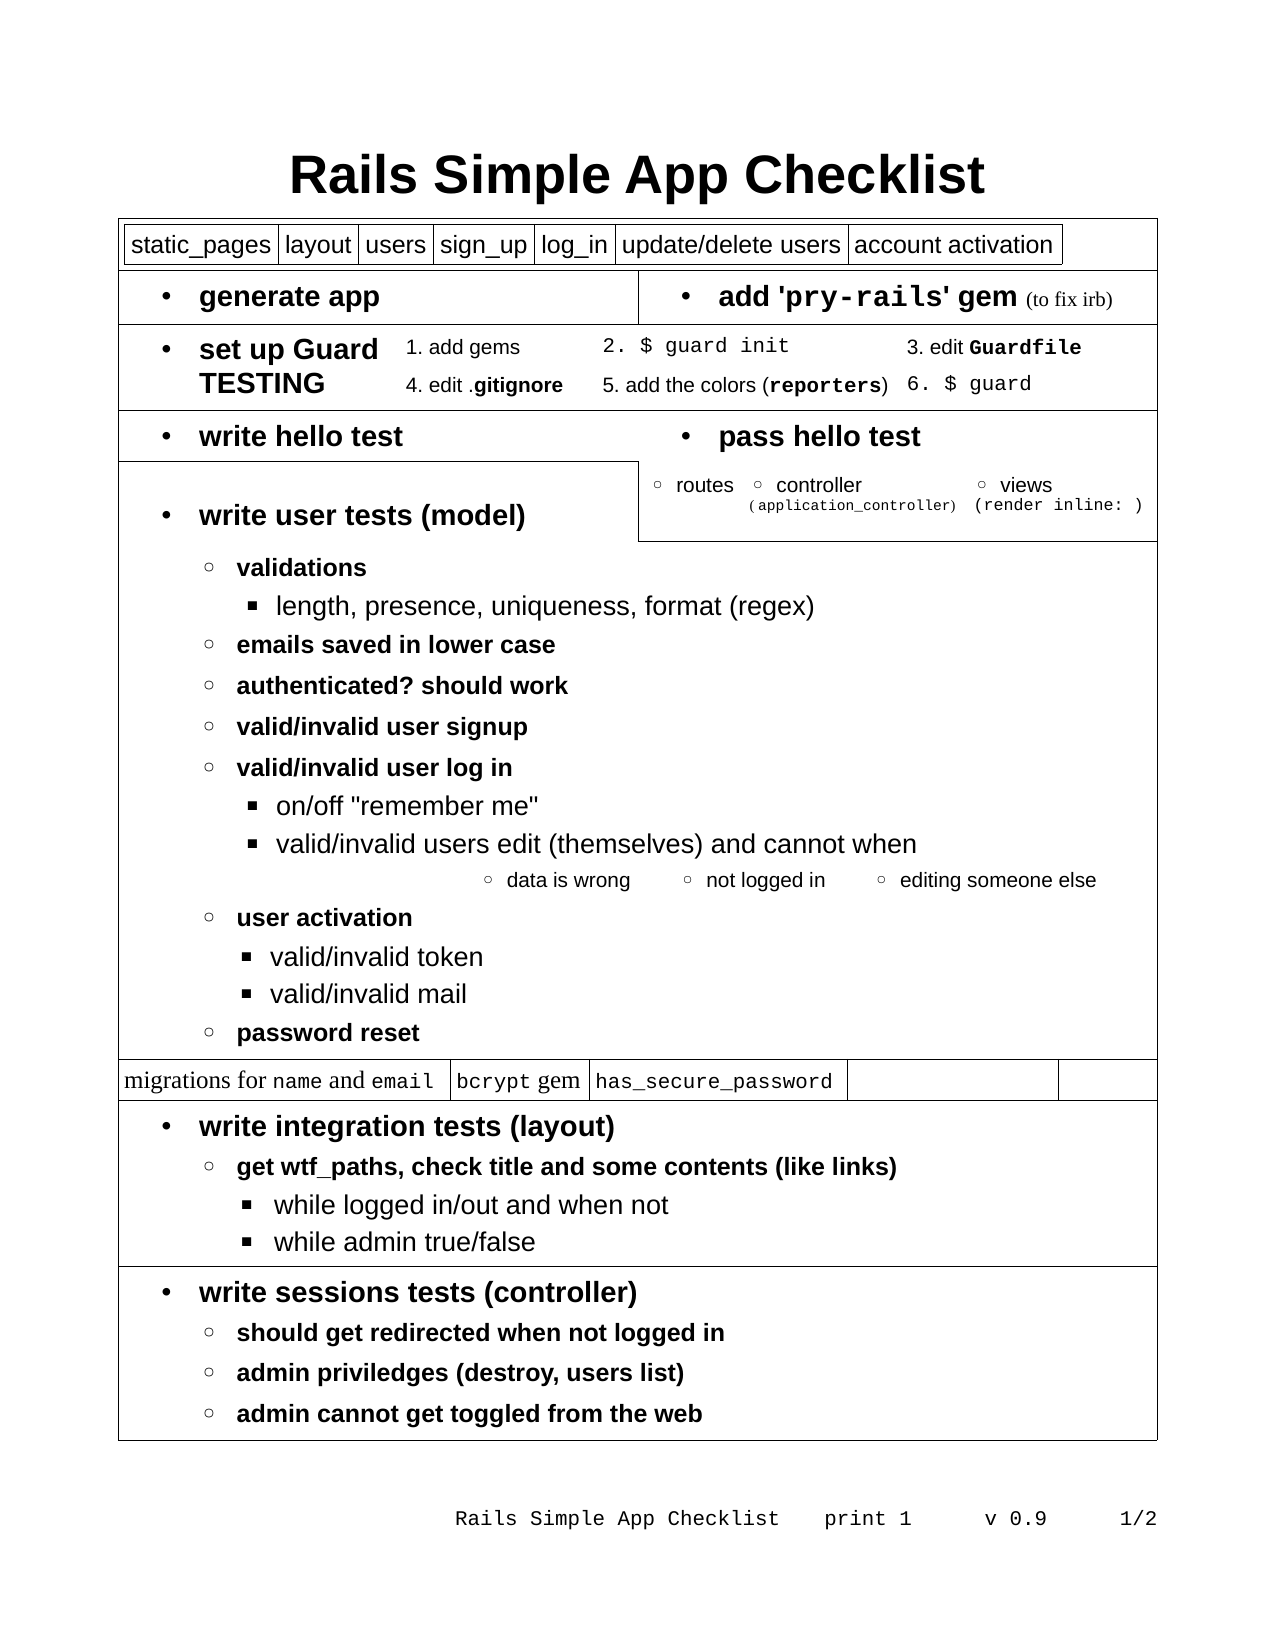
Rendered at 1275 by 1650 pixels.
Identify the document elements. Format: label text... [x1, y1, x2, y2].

table_header sign_up [434, 225, 534, 264]
table_header editing someone else [867, 862, 1151, 897]
table_cell 5. add the colors (reporters) [596, 367, 901, 404]
table_header views (render inline: ) [968, 467, 1151, 535]
table_header log_in [535, 225, 615, 264]
table_cell [394, 325, 1157, 410]
table_cell generate app [119, 271, 638, 324]
table_cell migrations for name and email [119, 1060, 450, 1100]
table_header 1. add gems [400, 330, 596, 367]
table_cell write hello test [119, 411, 638, 461]
table_cell 6. $ guard [901, 367, 1151, 404]
table_header [119, 219, 1157, 270]
table_cell write integration tests (layout) get wtf_paths, check title and some contents (like links) while logged in/out and when not while admin true/false [119, 1101, 1157, 1266]
table_cell [1059, 1060, 1157, 1100]
table_header layout [279, 225, 358, 264]
table_cell write user tests (model) [119, 462, 638, 541]
table_header not logged in [674, 862, 867, 897]
table_header routes [643, 467, 743, 535]
table_cell has_secure_password [590, 1060, 847, 1100]
table_cell [639, 461, 1157, 541]
table_header 2. $ guard init [596, 330, 901, 367]
table_header controller ( application_controller) [744, 467, 967, 535]
table_header data is wrong [474, 862, 673, 897]
table_cell 4. edit .gitignore [400, 367, 596, 404]
table_cell [848, 1060, 1058, 1100]
table_header users [359, 225, 433, 264]
table_cell add 'pry-rails' gem (to fix irb) [639, 271, 1157, 324]
title Rails Simple App Checklist [118, 143, 1157, 205]
table_cell bcrypt gem [451, 1060, 589, 1100]
table_cell write sessions tests (controller) should get redirected when not logged in admin priviledges (destroy, users list) admin cannot get toggled from the web [119, 1267, 1157, 1440]
table_header update/delete users [616, 225, 848, 264]
table_header account activation [849, 225, 1062, 264]
table_header 3. edit Guardfile [901, 330, 1151, 367]
table_cell pass hello test [638, 411, 1157, 461]
table_cell set up Guard TESTING [119, 325, 394, 410]
table_cell validations length, presence, uniqueness, format (regex) emails saved in lower case authenticated? should work valid/invalid user signup valid/invalid user log in on/off "remember me" valid/invalid users edit (themselves) and cannot when user activation valid/invalid token valid/invalid mail password reset [119, 541, 1157, 1059]
table_header static_pages [125, 225, 278, 264]
